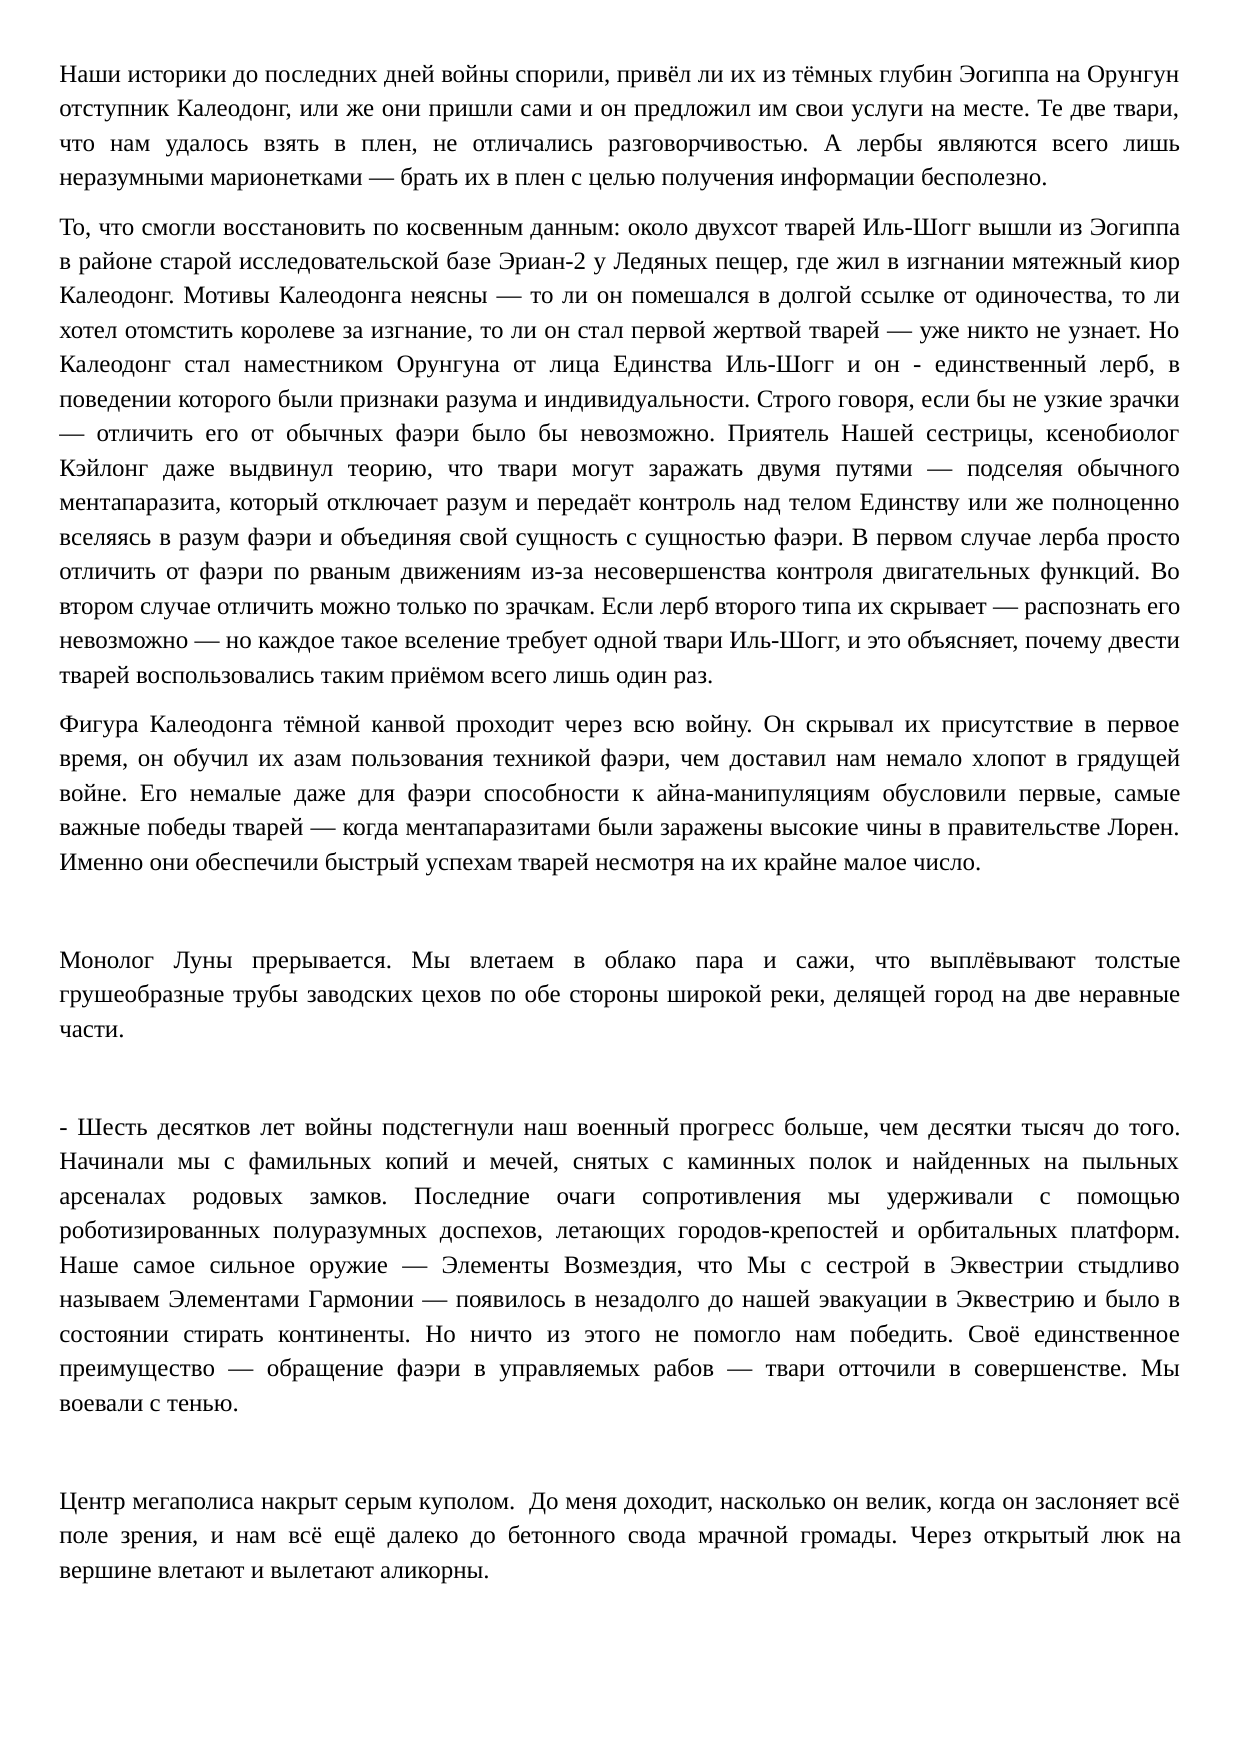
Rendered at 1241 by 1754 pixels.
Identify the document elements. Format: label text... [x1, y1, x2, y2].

text То, что смогли восстановить по косвенным данным: около двухсот тварей Иль-Шогг вышли из Эогиппа в районе старой исследовательской базе Эриан-2 у Ледяных пещер, где жил в изгнании мятежный киор Калеодонг. Мотивы Калеодонга неясны — то ли он помешался в долгой ссылке от одиночества, то ли хотел отомстить королеве за изгнание, то ли он стал первой жертвой тварей — уже никто не узнает. Но Калеодонг стал наместником Орунгуна от лица Единства Иль-Шогг и он - единственный лерб, в поведении которого были признаки разума и индивидуальности. Строго говоря, если бы не узкие зрачки — отличить его от обычных фаэри было бы невозможно. Приятель Нашей сестрицы, ксенобиолог Кэйлонг даже выдвинул теорию, что твари могут заражать двумя путями — подселяя обычного ментапаразита, который отключает разум и передаёт контроль над телом Единству или же полноценно вселяясь в разум фаэри и объединяя свой сущность с сущностью фаэри. В первом случае лерба просто отличить от фаэри по рваным движениям из-за несовершенства контроля двигательных функций. Во втором случае отличить можно только по зрачкам. Если лерб второго типа их скрывает — распознать его невозможно — но каждое такое вселение требует одной твари Иль-Шогг, и это объясняет, почему двести тварей воспользовались таким приёмом всего лишь один раз. [59, 212, 1181, 688]
text Наши историки до последних дней войны спорили, привёл ли их из тёмных глубин Эогиппа на Орунгун отступник Калеодонг, или же они пришли сами и он предложил им свои услуги на месте. Те две твари, что нам удалось взять в плен, не отличались разговорчивостью. А лербы являются всего лишь неразумными марионетками — брать их в плен с целью получения информации бесполезно. [59, 59, 1181, 191]
text Центр мегаполиса накрыт серым куполом. До меня доходит, насколько он велик, когда он заслоняет всё поле зрения, и нам всё ещё далеко до бетонного свода мрачной громады. Через открытый люк на вершине влетают и вылетают аликорны. [59, 1486, 1181, 1584]
text Фигура Калеодонга тёмной канвой проходит через всю войну. Он скрывал их присутствие в первое время, он обучил их азам пользования техникой фаэри, чем доставил нам немало хлопот в грядущей войне. Его немалые даже для фаэри способности к айна-манипуляциям обусловили первые, самые важные победы тварей — когда ментапаразитами были заражены высокие чины в правительстве Лорен. Именно они обеспечили быстрый успехам тварей несмотря на их крайне малое число. [59, 709, 1181, 876]
text - Шесть десятков лет войны подстегнули наш военный прогресс больше, чем десятки тысяч до того. Начинали мы с фамильных копий и мечей, снятых с каминных полок и найденных на пыльных арсеналах родовых замков. Последние очаги сопротивления мы удерживали с помощью роботизированных полуразумных доспехов, летающих городов-крепостей и орбитальных платформ. Наше самое сильное оружие — Элементы Возмездия, что Мы с сестрой в Эквестрии стыдливо называем Элементами Гармонии — появилось в незадолго до нашей эвакуации в Эквестрию и было в состоянии стирать континенты. Но ничто из этого не помогло нам победить. Своё единственное преимущество — обращение фаэри в управляемых рабов — твари отточили в совершенстве. Мы воевали с тенью. [59, 1112, 1181, 1417]
text Монолог Луны прерывается. Мы влетаем в облако пара и сажи, что выплёвывают толстые грушеобразные трубы заводских цехов по обе стороны широкой реки, делящей город на две неравные части. [59, 945, 1181, 1043]
